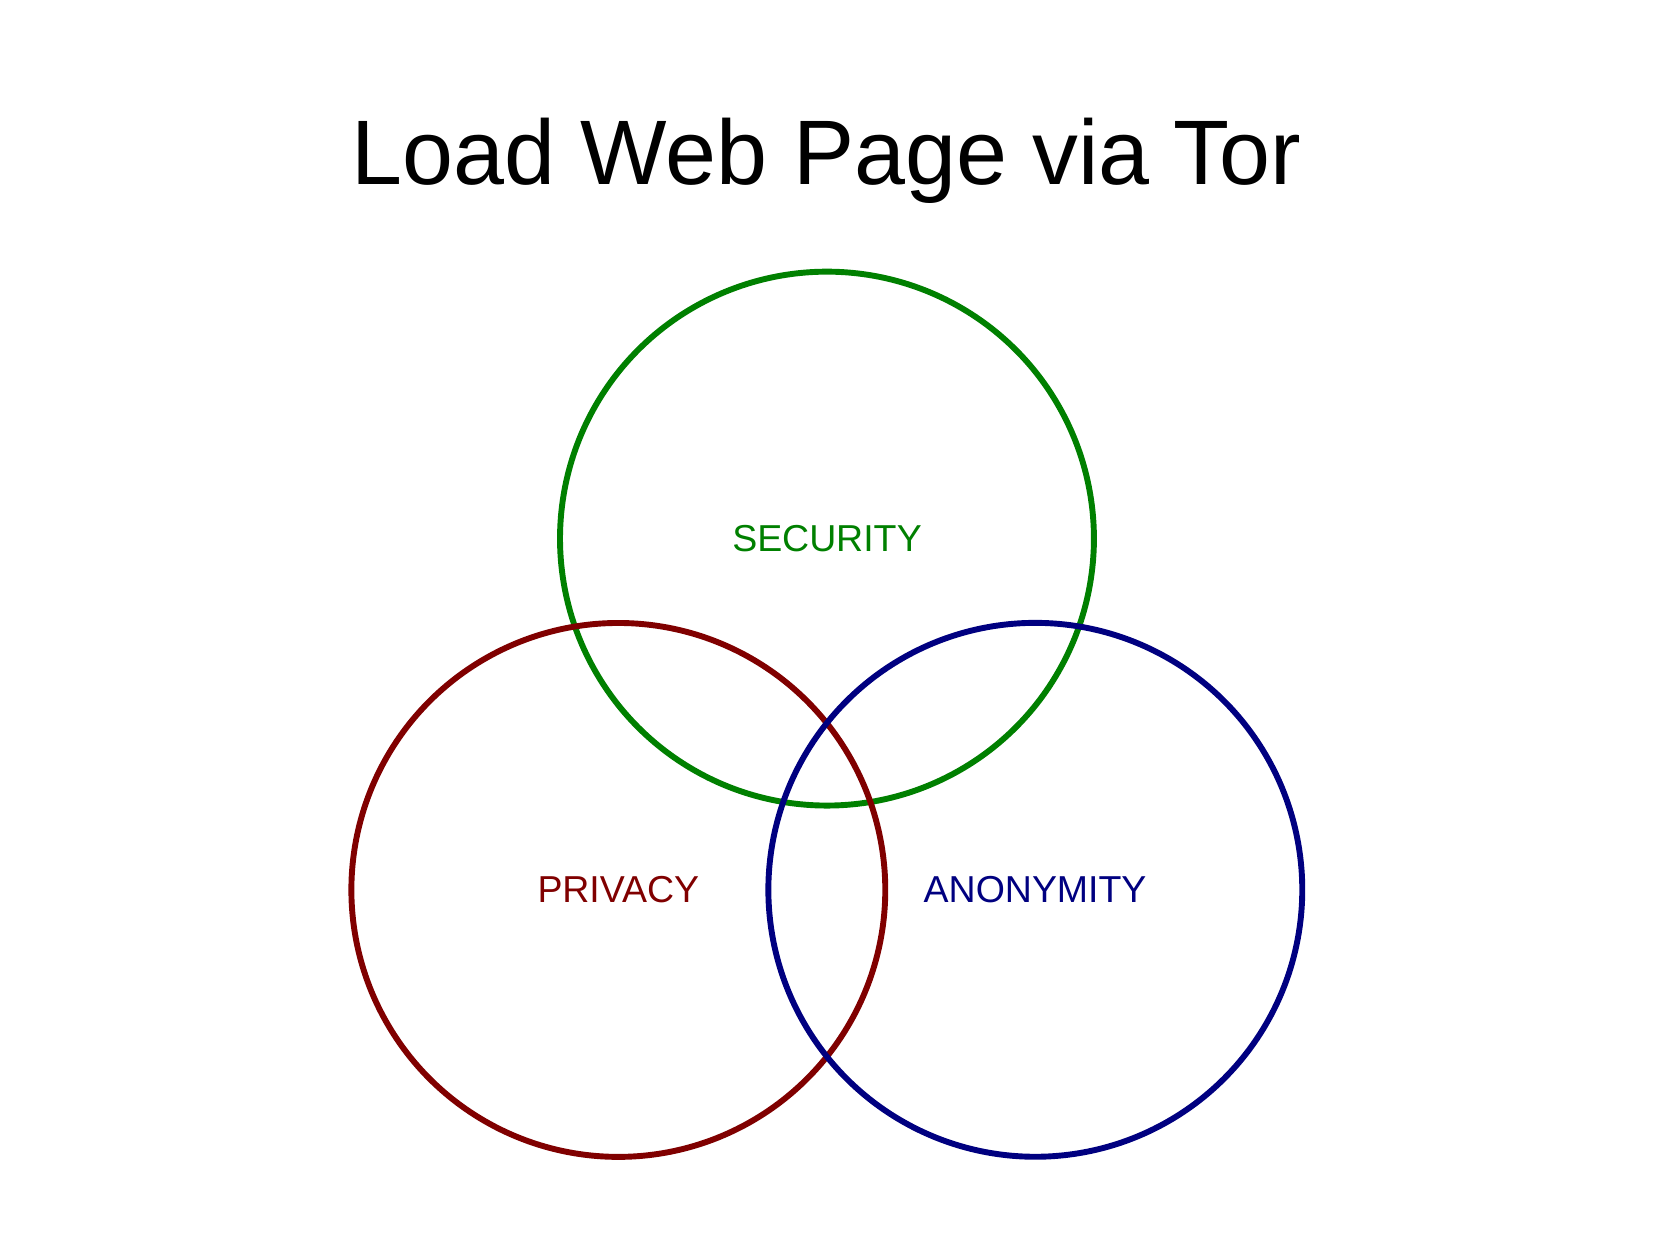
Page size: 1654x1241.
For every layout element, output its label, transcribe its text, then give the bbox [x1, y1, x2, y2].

title Load Web Page via Tor [82, 49, 1571, 257]
text_box PRIVACY [351, 622, 827, 1157]
text_box SECURITY [560, 271, 1094, 722]
text_box ANONYMITY [768, 622, 1303, 1157]
